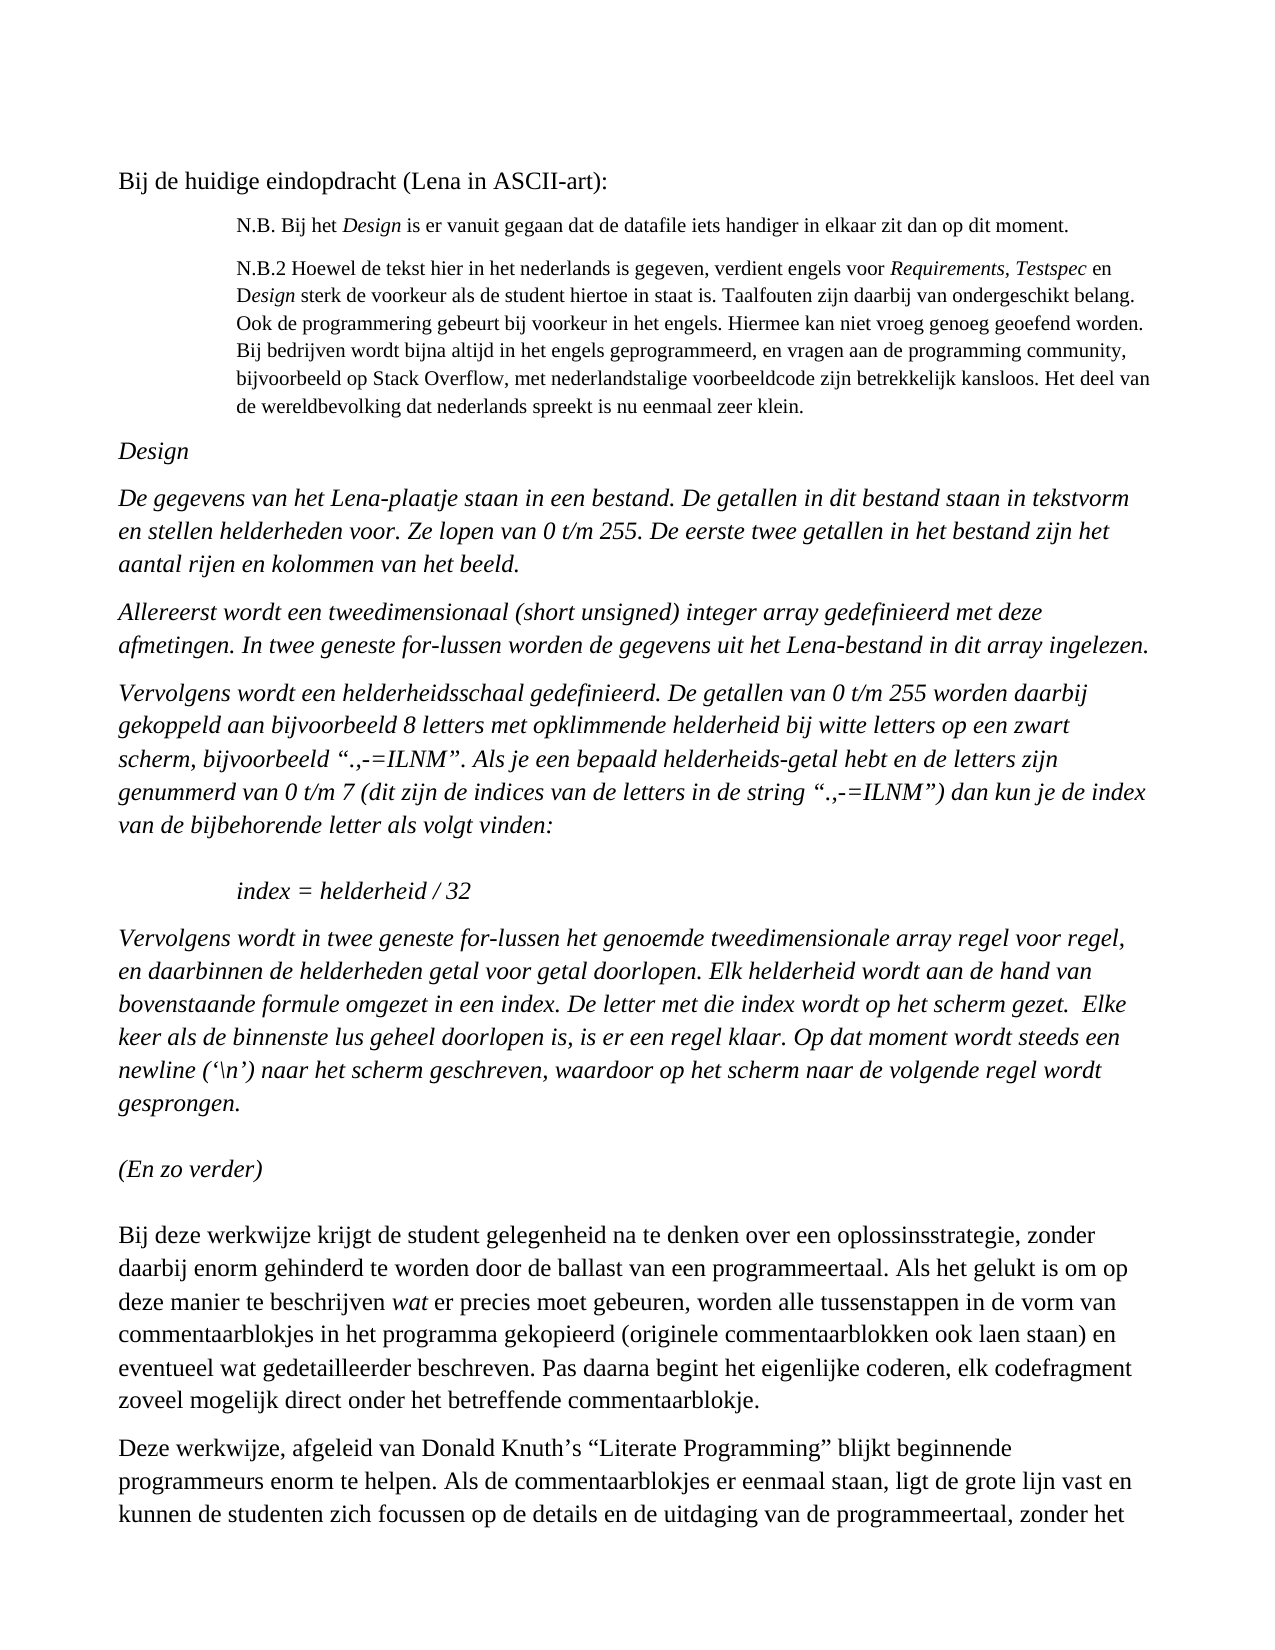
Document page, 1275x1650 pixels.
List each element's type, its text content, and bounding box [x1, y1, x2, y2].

text Deze werkwijze, afgeleid van Donald Knuth’s “Literate Programming” blijkt beginnende programmeurs enorm te helpen. Als de commentaarblokjes er eenmaal staan, ligt de grote lijn vast en kunnen de studenten zich focussen op de details en de uitdaging van de programmeertaal, zonder het [118, 1433, 1157, 1528]
text Vervolgens wordt een helderheidsschaal gedefinieerd. De getallen van 0 t/m 255 worden daarbij gekoppeld aan bijvoorbeeld 8 letters met opklimmende helderheid bij witte letters op een zwart scherm, bijvoorbeeld “.,-=ILNM”. Als je een bepaald helderheids-getal hebt en de letters zijn genummerd van 0 t/m 7 (dit zijn de indices van de letters in de string “.,-=ILNM”) dan kun je de index van de bijbehorende letter als volgt vinden: index = helderheid / 32 [118, 678, 1157, 904]
text N.B. Bij het Design is er vanuit gegaan dat de datafile iets handiger in elkaar zit dan op dit moment. [236, 213, 1157, 237]
text Bij de huidige eindopdracht (Lena in ASCII-art): [118, 166, 1157, 194]
text De gegevens van het Lena-plaatje staan in een bestand. De getallen in dit bestand staan in tekstvorm en stellen helderheden voor. Ze lopen van 0 t/m 255. De eerste twee getallen in het bestand zijn het aantal rijen en kolommen van het beeld. [118, 483, 1157, 578]
text Allereerst wordt een tweedimensionaal (short unsigned) integer array gedefinieerd met deze afmetingen. In twee geneste for-lussen worden de gegevens uit het Lena-bestand in dit array ingelezen. [118, 597, 1157, 659]
text Design [118, 436, 1157, 464]
text N.B.2 Hoewel de tekst hier in het nederlands is gegeven, verdient engels voor Requirements, Testspec en Design sterk de voorkeur als de student hiertoe in staat is. Taalfouten zijn daarbij van ondergeschikt belang. Ook de programmering gebeurt bij voorkeur in het engels. Hiermee kan niet vroeg genoeg geoefend worden. Bij bedrijven wordt bijna altijd in het engels geprogrammeerd, en vragen aan de programming community, bijvoorbeeld op Stack Overflow, met nederlandstalige voorbeeldcode zijn betrekkelijk kansloos. Het deel van de wereldbevolking dat nederlands spreekt is nu eenmaal zeer klein. [236, 256, 1157, 418]
text Vervolgens wordt in twee geneste for-lussen het genoemde tweedimensionale array regel voor regel, en daarbinnen de helderheden getal voor getal doorlopen. Elk helderheid wordt aan de hand van bovenstaande formule omgezet in een index. De letter met die index wordt op het scherm gezet. Elke keer als de binnenste lus geheel doorlopen is, is er een regel klaar. Op dat moment wordt steeds een newline (‘\n’) naar het scherm geschreven, waardoor op het scherm naar de volgende regel wordt gesprongen. (En zo verder) Bij deze werkwijze krijgt de student gelegenheid na te denken over een oplossinsstrategie, zonder daarbij enorm gehinderd te worden door de ballast van een programmeertaal. Als het gelukt is om op deze manier te beschrijven wat er precies moet gebeuren, worden alle tussenstappen in de vorm van commentaarblokjes in het programma gekopieerd (originele commentaarblokken ook laen staan) en eventueel wat gedetailleerder beschreven. Pas daarna begint het eigenlijke coderen, elk codefragment zoveel mogelijk direct onder het betreffende commentaarblokje. [118, 923, 1157, 1414]
text [118, 118, 1157, 147]
